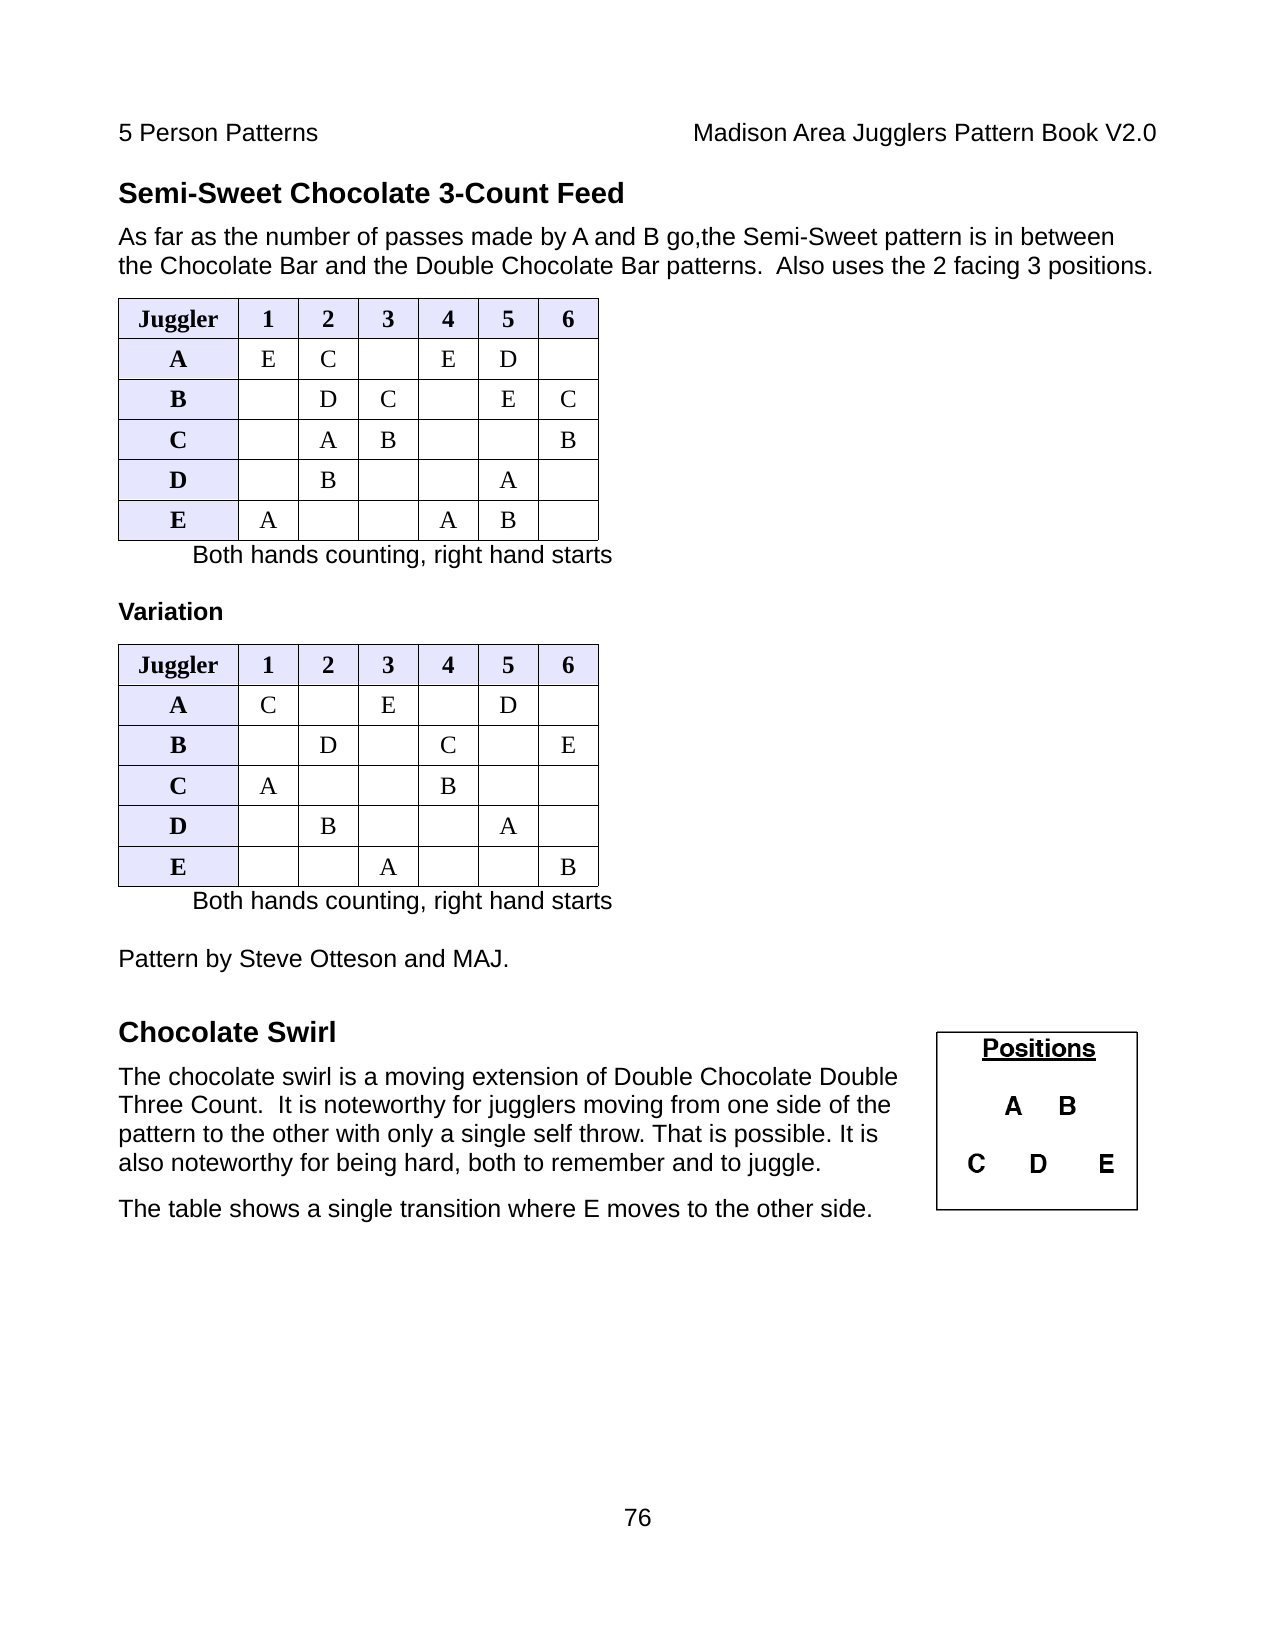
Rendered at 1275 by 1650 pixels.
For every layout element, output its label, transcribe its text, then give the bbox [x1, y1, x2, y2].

table_cell E [479, 380, 538, 419]
table_cell [239, 380, 298, 419]
table_cell A [239, 501, 298, 540]
subtitle Semi-Sweet Chocolate 3-Count Feed [118, 176, 1157, 210]
table_cell [479, 726, 538, 765]
table_cell [539, 766, 598, 805]
table_header 2 [299, 299, 358, 338]
table_cell [479, 766, 538, 805]
table_cell D [119, 806, 238, 846]
table_cell E [239, 339, 298, 378]
table_cell [419, 380, 478, 419]
table_cell [239, 460, 298, 499]
table_cell D [299, 726, 358, 765]
table_cell D [119, 460, 238, 499]
table_header 4 [419, 299, 478, 338]
table_cell [359, 501, 418, 540]
table_cell [239, 726, 298, 765]
table_cell [299, 501, 358, 540]
table_cell D [479, 686, 538, 725]
table_header 6 [539, 299, 598, 338]
table_header 4 [419, 645, 478, 684]
table_cell B [299, 460, 358, 499]
table_cell A [479, 806, 538, 846]
table_cell [359, 806, 418, 846]
table_header Juggler [119, 299, 238, 338]
table_cell C [119, 420, 238, 459]
table_cell B [119, 726, 238, 765]
table_cell [359, 726, 418, 765]
table_cell [299, 686, 358, 725]
table_header 5 [479, 645, 538, 684]
table_cell C [239, 686, 298, 725]
table_cell [419, 806, 478, 846]
table_cell B [419, 766, 478, 805]
table_cell D [299, 380, 358, 419]
table_cell [539, 806, 598, 846]
table_cell [359, 339, 418, 378]
table_cell C [299, 339, 358, 378]
table_cell E [359, 686, 418, 725]
table_cell A [299, 420, 358, 459]
text Pattern by Steve Otteson and MAJ. [118, 944, 1157, 972]
table_cell [419, 420, 478, 459]
table_cell [539, 686, 598, 725]
table_header 3 [359, 299, 418, 338]
table_cell [239, 847, 298, 886]
table_cell [419, 847, 478, 886]
text As far as the number of passes made by A and B go,the Semi-Sweet pattern is in between the Chocolate Bar and the Double Chocolate Bar patterns. Also uses the 2 facing 3 positions. [118, 222, 1157, 280]
table_cell B [119, 380, 238, 419]
text Variation [118, 597, 1157, 626]
table_cell E [419, 339, 478, 378]
table_cell B [479, 501, 538, 540]
text The chocolate swirl is a moving extension of Double Chocolate Double Three Count. It is noteworthy for jugglers moving from one side of the pattern to the other with only a single self throw. That is possible. It is also noteworthy for being hard, both to remember and to juggle. [118, 1061, 928, 1176]
table_cell E [119, 501, 238, 540]
table_header Juggler [119, 645, 238, 684]
table_cell A [119, 339, 238, 378]
table_cell B [539, 420, 598, 459]
table_cell B [539, 847, 598, 886]
table_cell [359, 766, 418, 805]
table_cell [299, 766, 358, 805]
table_cell [539, 460, 598, 499]
table_cell A [359, 847, 418, 886]
table_header 3 [359, 645, 418, 684]
table_cell D [479, 339, 538, 378]
table_cell E [539, 726, 598, 765]
table_cell [479, 420, 538, 459]
table_cell [419, 686, 478, 725]
table_cell A [239, 766, 298, 805]
table_cell [239, 806, 298, 846]
text The table shows a single transition where E moves to the other side. [118, 1194, 1157, 1223]
table_cell C [419, 726, 478, 765]
table_header 2 [299, 645, 358, 684]
picture [928, 1025, 1141, 1215]
table_cell [539, 501, 598, 540]
subtitle Chocolate Swirl [118, 1015, 1157, 1049]
table_cell [479, 847, 538, 886]
text Both hands counting, right hand starts [118, 886, 1157, 915]
table_cell A [119, 686, 238, 725]
table_cell [419, 460, 478, 499]
table_cell E [119, 847, 238, 886]
table_cell C [539, 380, 598, 419]
table_cell A [479, 460, 538, 499]
table_cell C [119, 766, 238, 805]
table_header 5 [479, 299, 538, 338]
table_cell [359, 460, 418, 499]
text Both hands counting, right hand starts [118, 540, 1157, 569]
table_cell B [299, 806, 358, 846]
table_header 1 [239, 299, 298, 338]
table_header 1 [239, 645, 298, 684]
table_cell [299, 847, 358, 886]
table_cell B [359, 420, 418, 459]
table_header 6 [539, 645, 598, 684]
table_cell A [419, 501, 478, 540]
table_cell C [359, 380, 418, 419]
table_cell [239, 420, 298, 459]
table_cell [539, 339, 598, 378]
